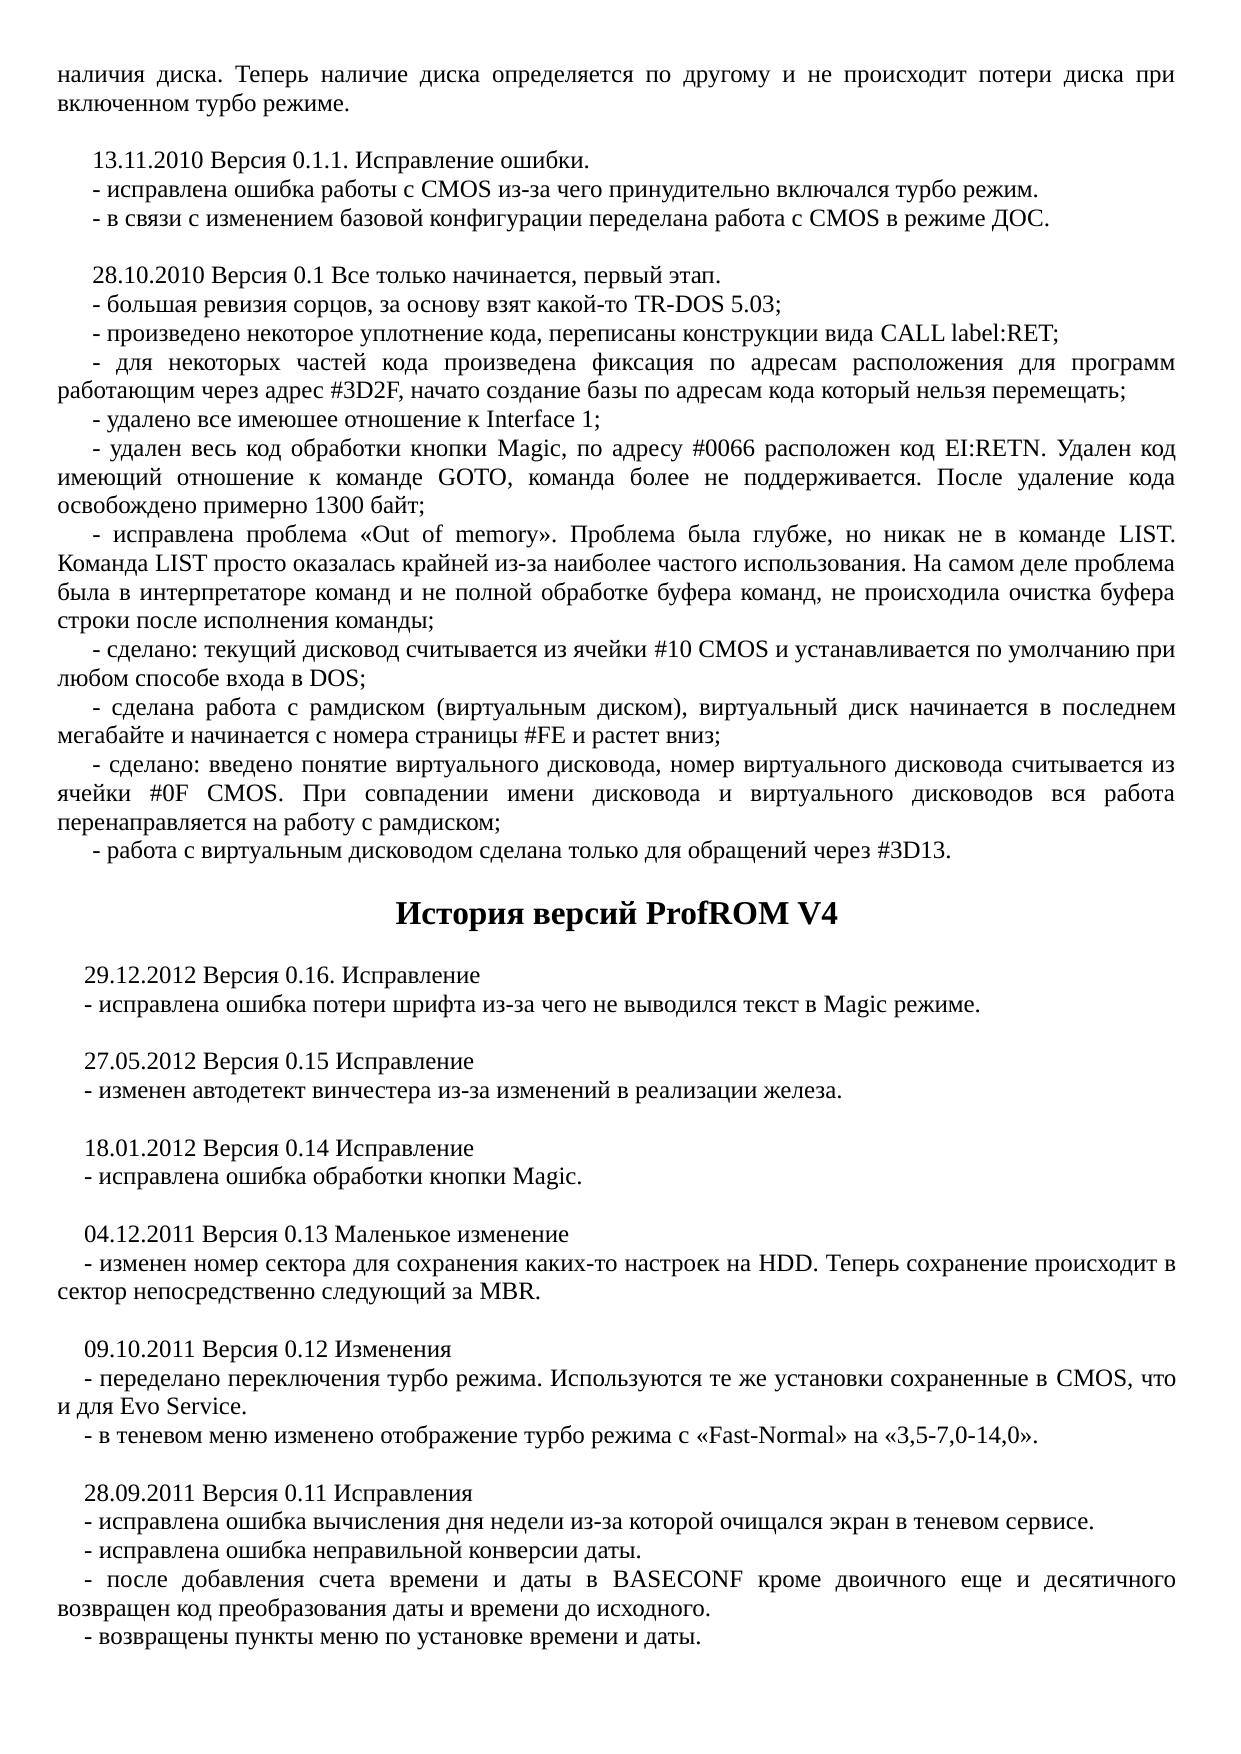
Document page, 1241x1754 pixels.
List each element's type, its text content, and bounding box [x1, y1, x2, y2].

text 27.05.2012 Версия 0.15 Исправление [57, 1046, 1176, 1075]
text - работа с виртуальным дисководом сделана только для обращений через #3D13. [57, 836, 1176, 864]
text - удалено все имеюшее отношение к Interface 1; [57, 404, 1176, 433]
text - сделана работа с рамдиском (виртуальным диском), виртуальный диск начинается в последнем мегабайте и начинается с номера страницы #FE и растет вниз; [57, 692, 1176, 749]
text - удален весь код обработки кнопки Magic, по адресу #0066 расположен код EI:RETN. Удален код имеющий отношение к команде GOTO, команда более не поддерживается. После удаление кода освобождено примерно 1300 байт; [57, 433, 1176, 519]
text 29.12.2012 Версия 0.16. Исправление [57, 960, 1176, 989]
text 18.01.2012 Версия 0.14 Исправление [57, 1133, 1176, 1161]
text - переделано переключения турбо режима. Используются те же установки сохраненные в CMOS, что и для Evo Service. [57, 1363, 1176, 1420]
text - в теневом меню изменено отображение турбо режима с «Fast-Normal» на «3,5-7,0-14,0». [57, 1420, 1176, 1449]
text - исправлена ошибка неправильной конверсии даты. [57, 1535, 1176, 1564]
text - исправлена проблема «Out of memory». Проблема была глубже, но никак не в команде LIST. Команда LIST просто оказалась крайней из-за наиболее частого использования. На самом деле проблема была в интерпретаторе команд и не полной обработке буфера команд, не происходила очистка буфера строки после исполнения команды; [57, 519, 1176, 634]
text - изменен номер сектора для сохранения каких-то настроек на HDD. Теперь сохранение происходит в сектор непосредственно следующий за MBR. [57, 1248, 1176, 1305]
text - исправлена ошибка вычисления дня недели из-за которой очищался экран в теневом сервисе. [57, 1506, 1176, 1535]
text наличия диска. Теперь наличие диска определяется по другому и не происходит потери диска при включенном турбо режиме. [57, 59, 1176, 117]
text - в связи с изменением базовой конфигурации переделана работа с CMOS в режиме ДОС. [57, 203, 1176, 232]
text 28.10.2010 Версия 0.1 Все только начинается, первый этап. [57, 261, 1176, 289]
text - для некоторых частей кода произведена фиксация по адресам расположения для программ работающим через адрес #3D2F, начато создание базы по адресам кода который нельзя перемещать; [57, 347, 1176, 404]
text - возвращены пункты меню по установке времени и даты. [57, 1621, 1176, 1650]
text - исправлена ошибка потери шрифта из-за чего не выводился текст в Magic режиме. [57, 989, 1176, 1018]
text 04.12.2011 Версия 0.13 Маленькое изменение [57, 1219, 1176, 1248]
text - после добавления счета времени и даты в BASECONF кроме двоичного еще и десятичного возвращен код преобразования даты и времени до исходного. [57, 1564, 1176, 1621]
text 09.10.2011 Версия 0.12 Изменения [57, 1334, 1176, 1363]
text 28.09.2011 Версия 0.11 Исправления [57, 1478, 1176, 1506]
text - сделано: текущий дисковод считывается из ячейки #10 CMOS и устанавливается по умолчанию при любом способе входа в DOS; [57, 634, 1176, 692]
text - большая ревизия сорцов, за основу взят какой-то TR-DOS 5.03; [57, 289, 1176, 318]
text - исправлена ошибка обработки кнопки Magic. [57, 1161, 1176, 1190]
text - произведено некоторое уплотнение кода, переписаны конструкции вида CALL label:RET; [57, 318, 1176, 347]
text 13.11.2010 Версия 0.1.1. Исправление ошибки. [57, 146, 1176, 174]
text История версий ProfROM V4 [57, 893, 1176, 931]
text - сделано: введено понятие виртуального дисковода, номер виртуального дисковода считывается из ячейки #0F CMOS. При совпадении имени дисковода и виртуального дисководов вся работа перенаправляется на работу с рамдиском; [57, 749, 1176, 836]
text - изменен автодетект винчестера из-за изменений в реализации железа. [57, 1075, 1176, 1104]
text - исправлена ошибка работы с CMOS из-за чего принудительно включался турбо режим. [57, 174, 1176, 203]
